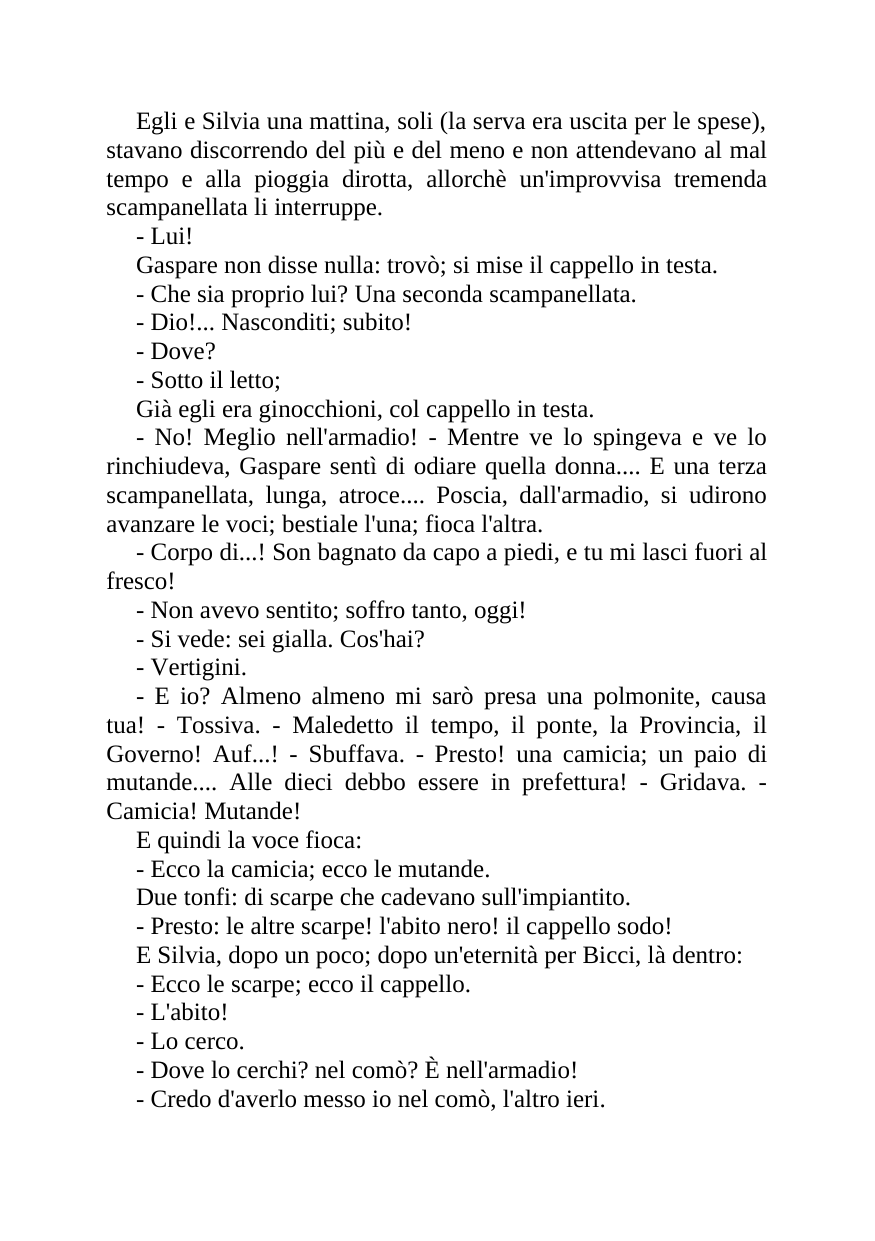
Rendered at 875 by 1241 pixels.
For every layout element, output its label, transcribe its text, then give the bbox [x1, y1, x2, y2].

text - Sotto il letto; [106, 365, 768, 394]
text - Dove? [106, 336, 768, 365]
text Già egli era ginocchioni, col cappello in testa. [106, 394, 768, 422]
text - Vertigini. [106, 652, 768, 681]
text - Dio!... Nasconditi; subito! [106, 307, 768, 336]
text Egli e Silvia una mattina, soli (la serva era uscita per le spese), stavano discorrendo del più e del meno e non attendevano al mal tempo e alla pioggia dirotta, allorchè un'improvvisa tremenda scampanellata li interruppe. [106, 106, 768, 221]
text - E io? Almeno almeno mi sarò presa una polmonite, causa tua! - Tossiva. - Maledetto il tempo, il ponte, la Provincia, il Governo! Auf...! - Sbuffava. - Presto! una camicia; un paio di mutande.... Alle dieci debbo essere in prefettura! - Gridava. - Camicia! Mutande! [106, 681, 768, 825]
text E Silvia, dopo un poco; dopo un'eternità per Bicci, là dentro: [106, 940, 768, 969]
text - Presto: le altre scarpe! l'abito nero! il cappello sodo! [106, 911, 768, 940]
text - Che sia proprio lui? Una seconda scampanellata. [106, 279, 768, 307]
text - Dove lo cerchi? nel comò? È nell'armadio! [106, 1055, 768, 1084]
text - No! Meglio nell'armadio! - Mentre ve lo spingeva e ve lo rinchiudeva, Gaspare sentì di odiare quella donna.... E una terza scampanellata, lunga, atroce.... Poscia, dall'armadio, si udirono avanzare le voci; bestiale l'una; fioca l'altra. [106, 422, 768, 537]
text E quindi la voce fioca: [106, 825, 768, 854]
text - Lo cerco. [106, 1026, 768, 1055]
text - Ecco la camicia; ecco le mutande. [106, 854, 768, 882]
text - Lui! [106, 221, 768, 250]
text - Credo d'averlo messo io nel comò, l'altro ieri. [106, 1084, 768, 1112]
text - Ecco le scarpe; ecco il cappello. [106, 969, 768, 997]
text - L'abito! [106, 997, 768, 1026]
text Due tonfi: di scarpe che cadevano sull'impiantito. [106, 882, 768, 911]
text - Corpo di...! Son bagnato da capo a piedi, e tu mi lasci fuori al fresco! [106, 537, 768, 595]
text Gaspare non disse nulla: trovò; si mise il cappello in testa. [106, 250, 768, 279]
text - Non avevo sentito; soffro tanto, oggi! [106, 595, 768, 624]
text - Si vede: sei gialla. Cos'hai? [106, 624, 768, 652]
